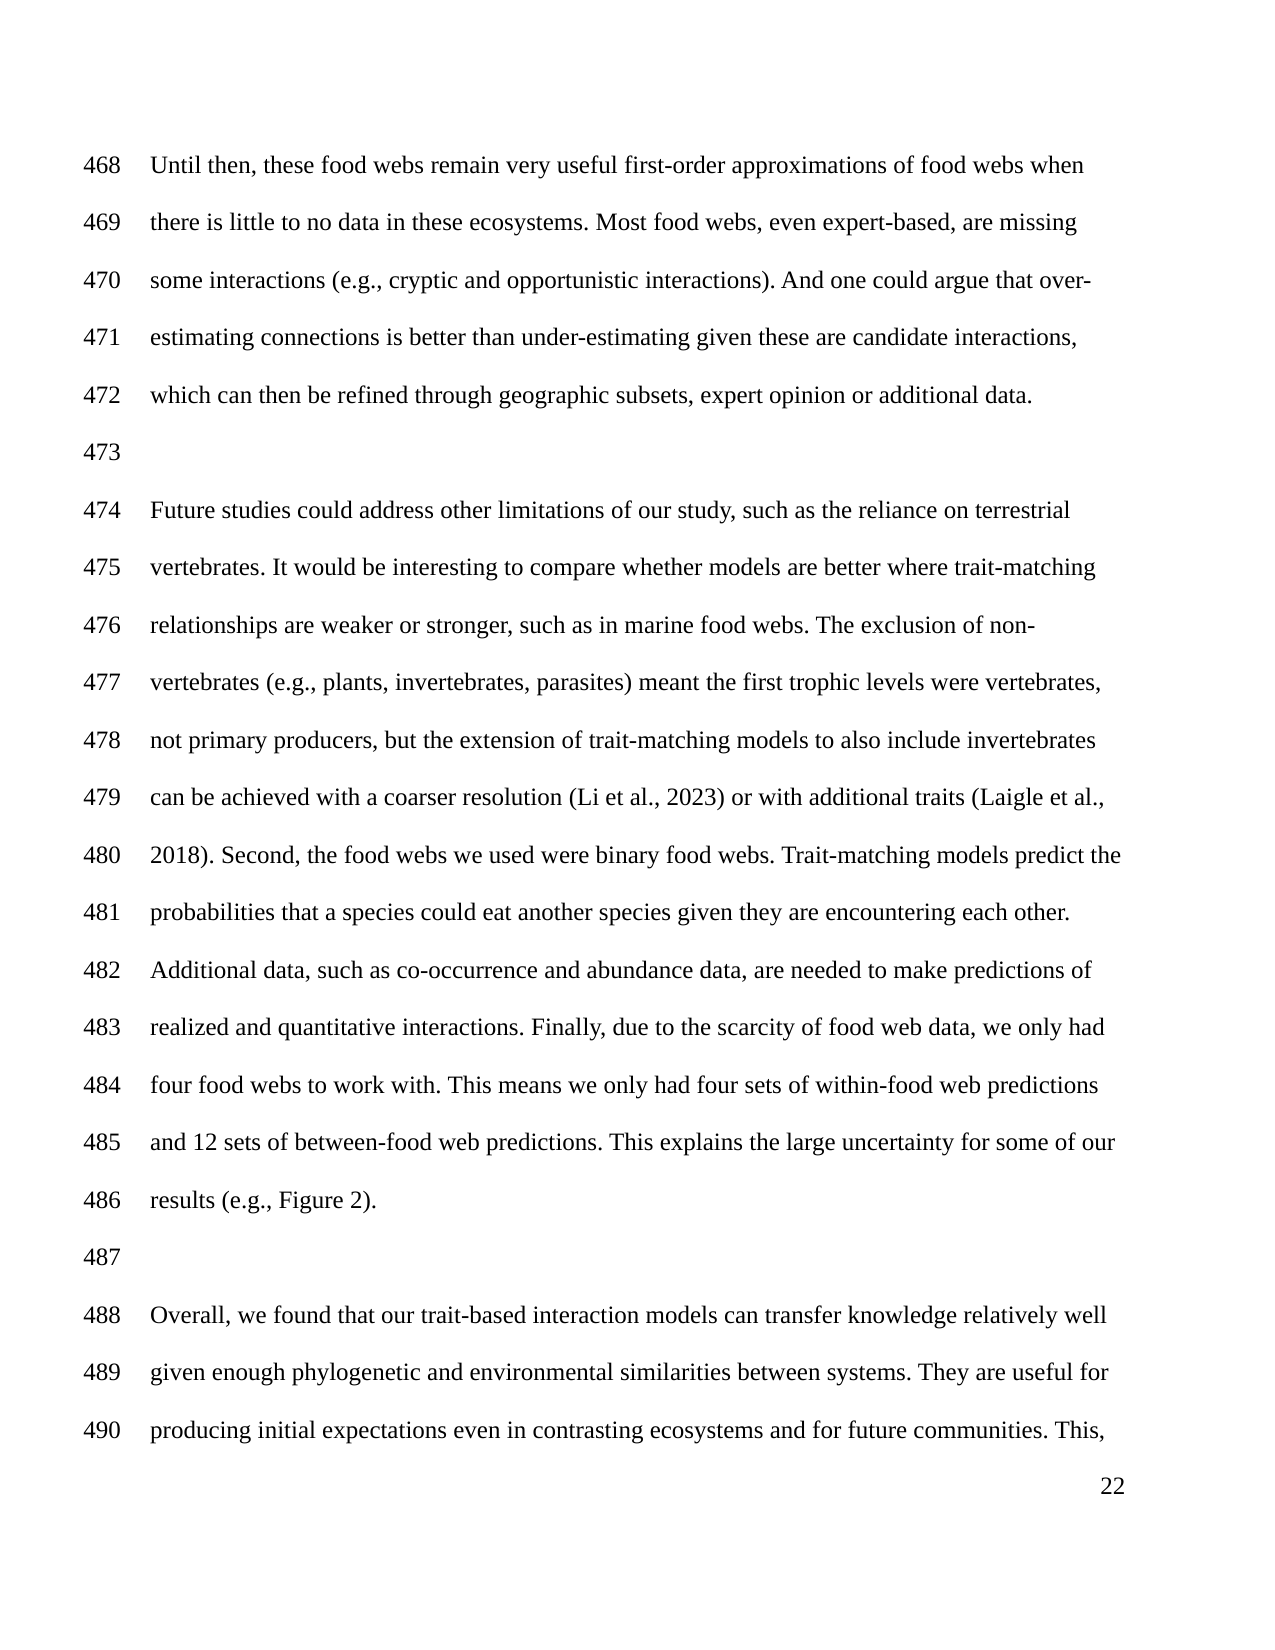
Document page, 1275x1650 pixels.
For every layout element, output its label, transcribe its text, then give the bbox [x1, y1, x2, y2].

text Until then, these food webs remain very useful first-order approximations of food webs when there is little to no data in these ecosystems. Most food webs, even expert-based, are missing some interactions (e.g., cryptic and opportunistic interactions). And one could argue that over-estimating connections is better than under-estimating given these are candidate interactions, which can then be refined through geographic subsets, expert opinion or additional data. [150, 150, 1125, 409]
text Overall, we found that our trait-based interaction models can transfer knowledge relatively well given enough phylogenetic and environmental similarities between systems. They are useful for producing initial expectations even in contrasting ecosystems and for future communities. This, [150, 1300, 1125, 1444]
text Future studies could address other limitations of our study, such as the reliance on terrestrial vertebrates. It would be interesting to compare whether models are better where trait-matching relationships are weaker or stronger, such as in marine food webs. The exclusion of non-vertebrates (e.g., plants, invertebrates, parasites) meant the first trophic levels were vertebrates, not primary producers, but the extension of trait-matching models to also include invertebrates can be achieved with a coarser resolution (Li et al., 2023) or with additional traits (Laigle et al., 2018). Second, the food webs we used were binary food webs. Trait-matching models predict the probabilities that a species could eat another species given they are encountering each other. Additional data, such as co-occurrence and abundance data, are needed to make predictions of realized and quantitative interactions. Finally, due to the scarcity of food web data, we only had four food webs to work with. This means we only had four sets of within-food web predictions and 12 sets of between-food web predictions. This explains the large uncertainty for some of our results (e.g., Figure 2). [150, 495, 1125, 1214]
